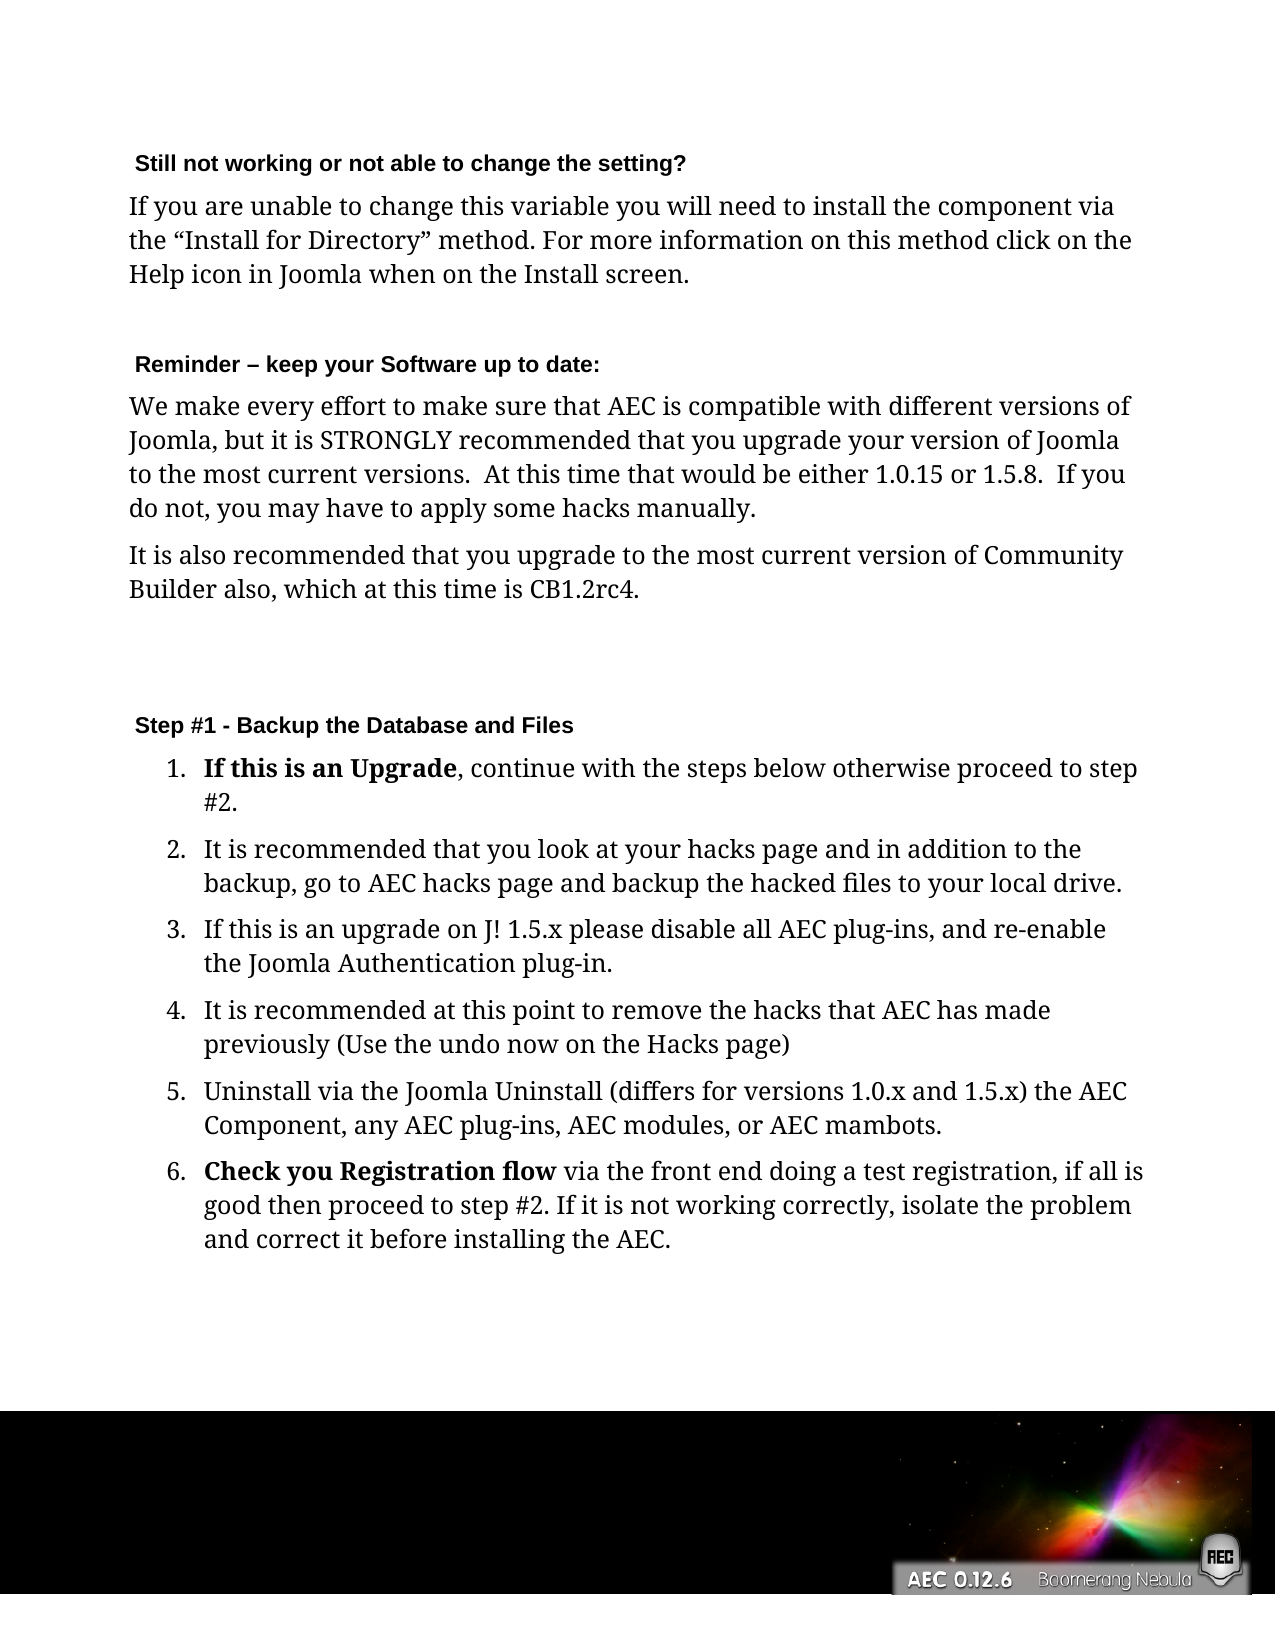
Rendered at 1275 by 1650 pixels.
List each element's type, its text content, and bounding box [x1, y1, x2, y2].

text We make every effort to make sure that AEC is compatible with different versions of Joomla, but it is STRONGLY recommended that you upgrade your version of Joomla to the most current versions. At this time that would be either 1.0.15 or 1.5.8. If you do not, you may have to apply some hacks manually. [128, 389, 1147, 525]
subtitle Step #1 - Backup the Database and Files [134, 712, 1147, 739]
list If this is an Upgrade, continue with the steps below otherwise proceed to step #2. [166, 751, 1147, 819]
picture [891, 1414, 1252, 1595]
subtitle Reminder – keep your Software up to date: [134, 351, 1147, 377]
subtitle Still not working or not able to change the setting? [134, 150, 1147, 176]
text It is also recommended that you upgrade to the most current version of Community Builder also, which at this time is CB1.2rc4. [128, 538, 1147, 606]
list Check you Registration flow via the front end doing a test registration, if all is good then proceed to step #2. If it is not working correctly, isolate the problem and correct it before installing the AEC. [166, 1154, 1147, 1256]
text If you are unable to change this variable you will need to install the component via the “Install for Directory” method. For more information on this method click on the Help icon in Joomla when on the Install screen. [128, 188, 1147, 291]
list It is recommended that you look at your hacks page and in addition to the backup, go to AEC hacks page and backup the hacked files to your local drive. [166, 831, 1147, 899]
list If this is an upgrade on J! 1.5.x please disable all AEC plug-ins, and re-enable the Joomla Authentication plug-in. [166, 912, 1147, 980]
list It is recommended at this point to remove the hacks that AEC has made previously (Use the undo now on the Hacks page) [166, 993, 1147, 1061]
list Uninstall via the Joomla Uninstall (differs for versions 1.0.x and 1.5.x) the AEC Component, any AEC plug-ins, AEC modules, or AEC mambots. [166, 1073, 1147, 1141]
